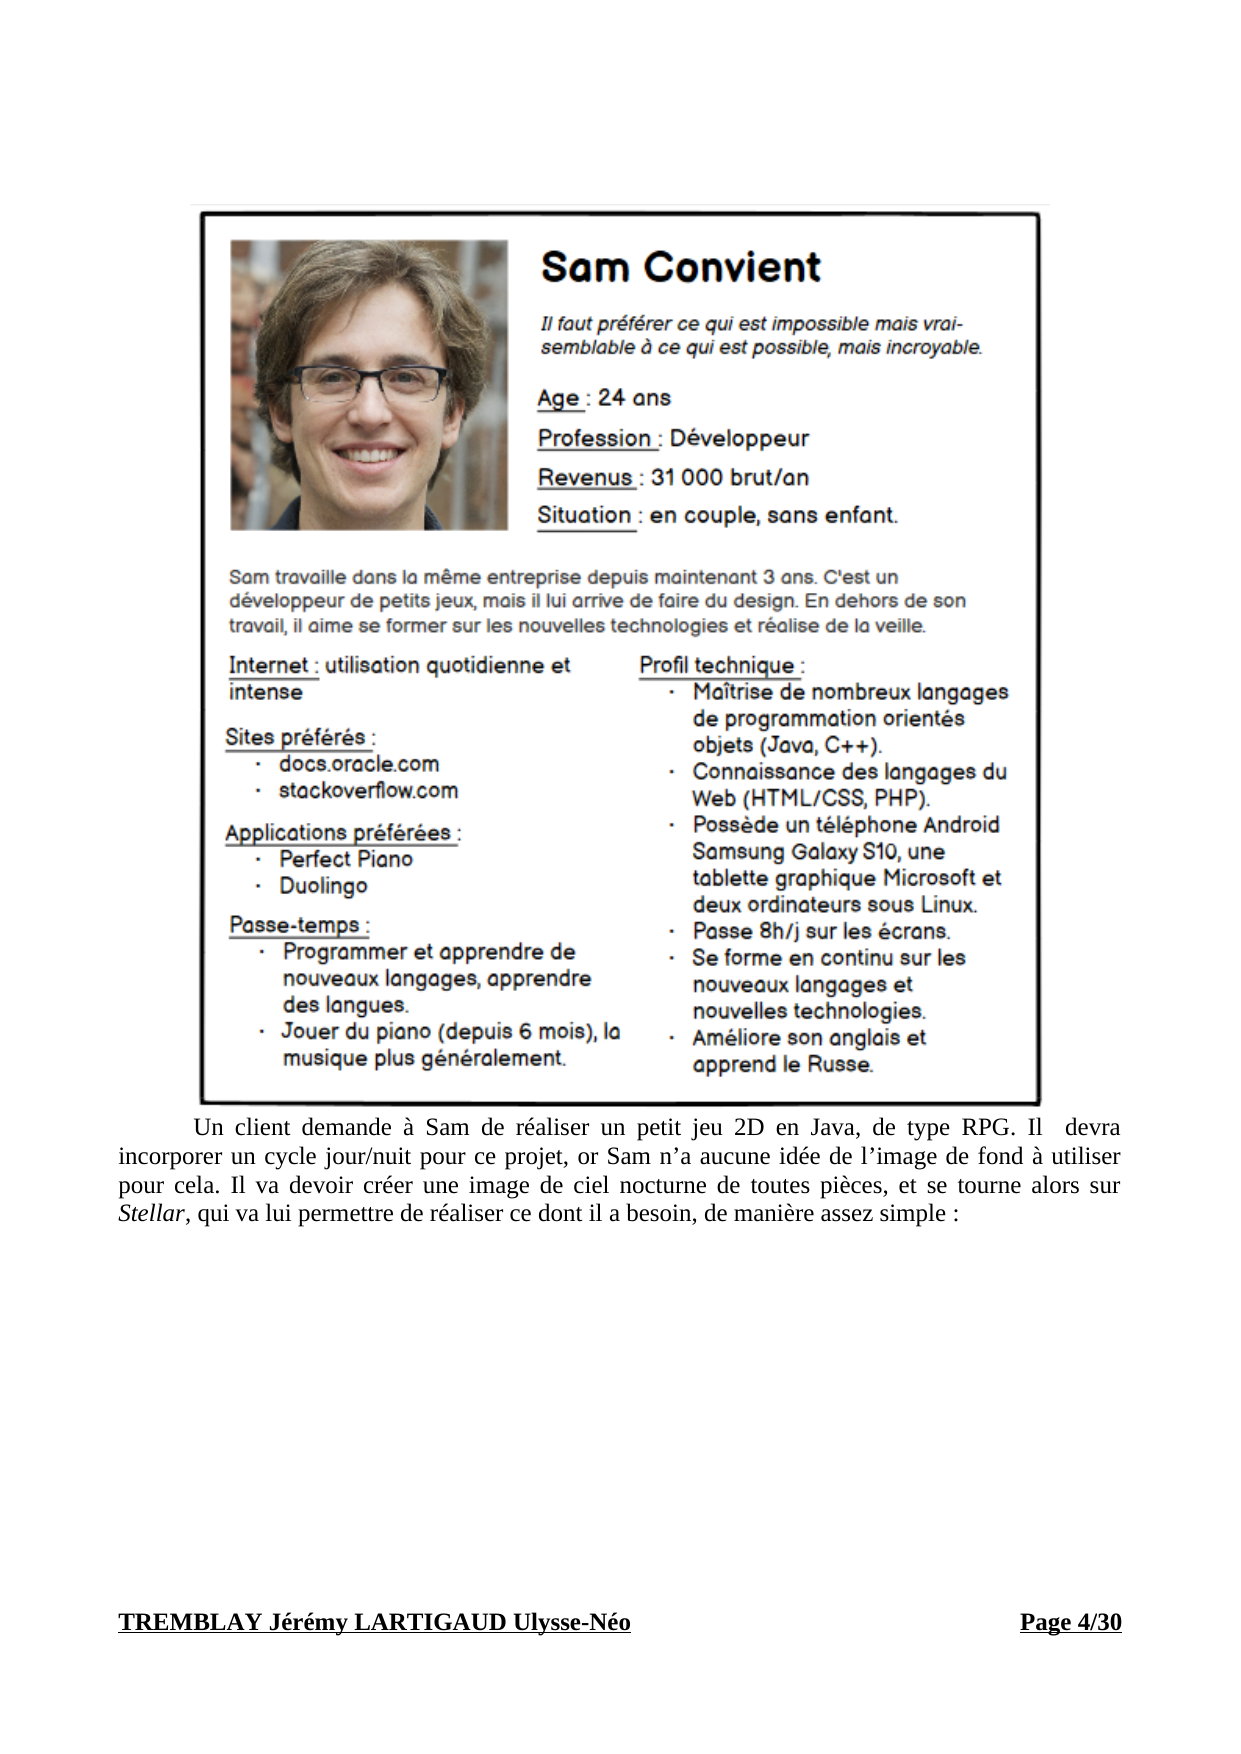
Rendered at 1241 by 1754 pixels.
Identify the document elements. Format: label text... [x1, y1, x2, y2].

picture [190, 204, 1050, 1113]
text Un client demande à Sam de réaliser un petit jeu 2D en Java, de type RPG. Il devra incorporer un cycle jour/nuit pour ce projet, or Sam n’a aucune idée de l’image de fond à utiliser pour cela. Il va devoir créer une image de ciel nocturne de toutes pièces, et se tourne alors sur Stellar, qui va lui permettre de réaliser ce dont il a besoin, de manière assez simple : [118, 233, 1122, 1227]
